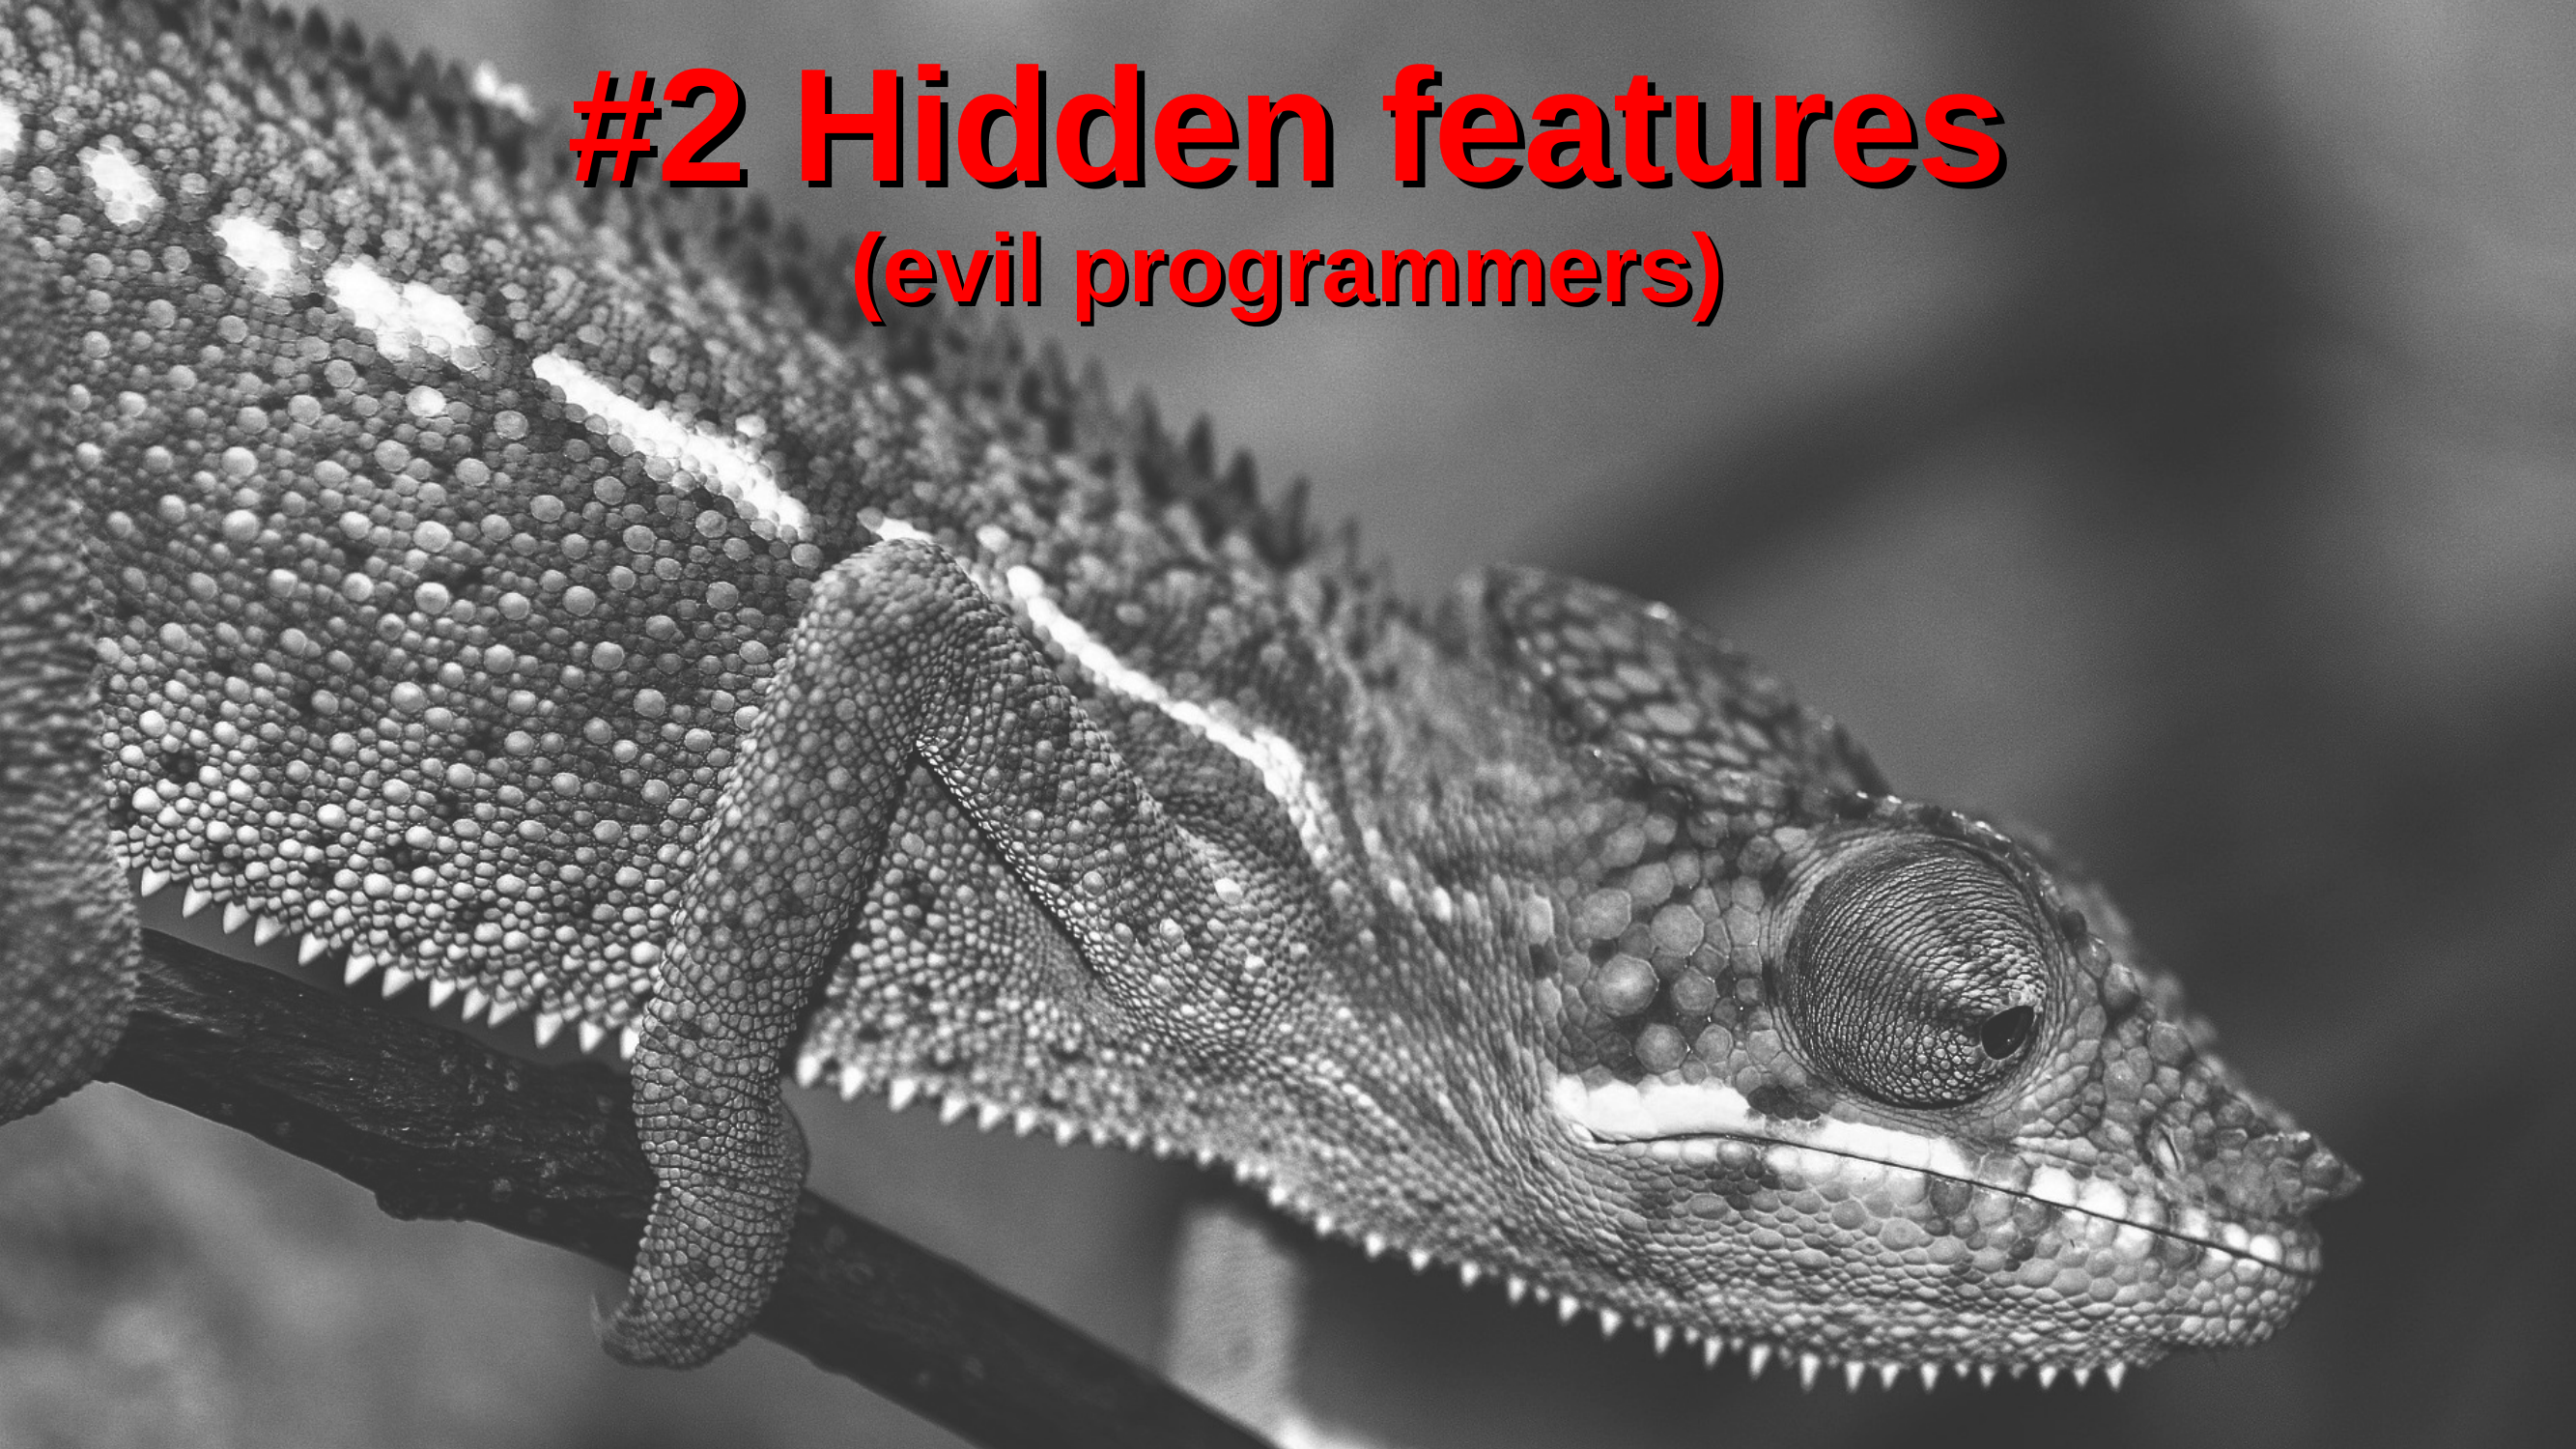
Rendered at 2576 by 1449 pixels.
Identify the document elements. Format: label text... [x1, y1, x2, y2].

picture [0, 0, 2576, 1449]
title #2 Hidden features (evil programmers) [128, 34, 2448, 324]
